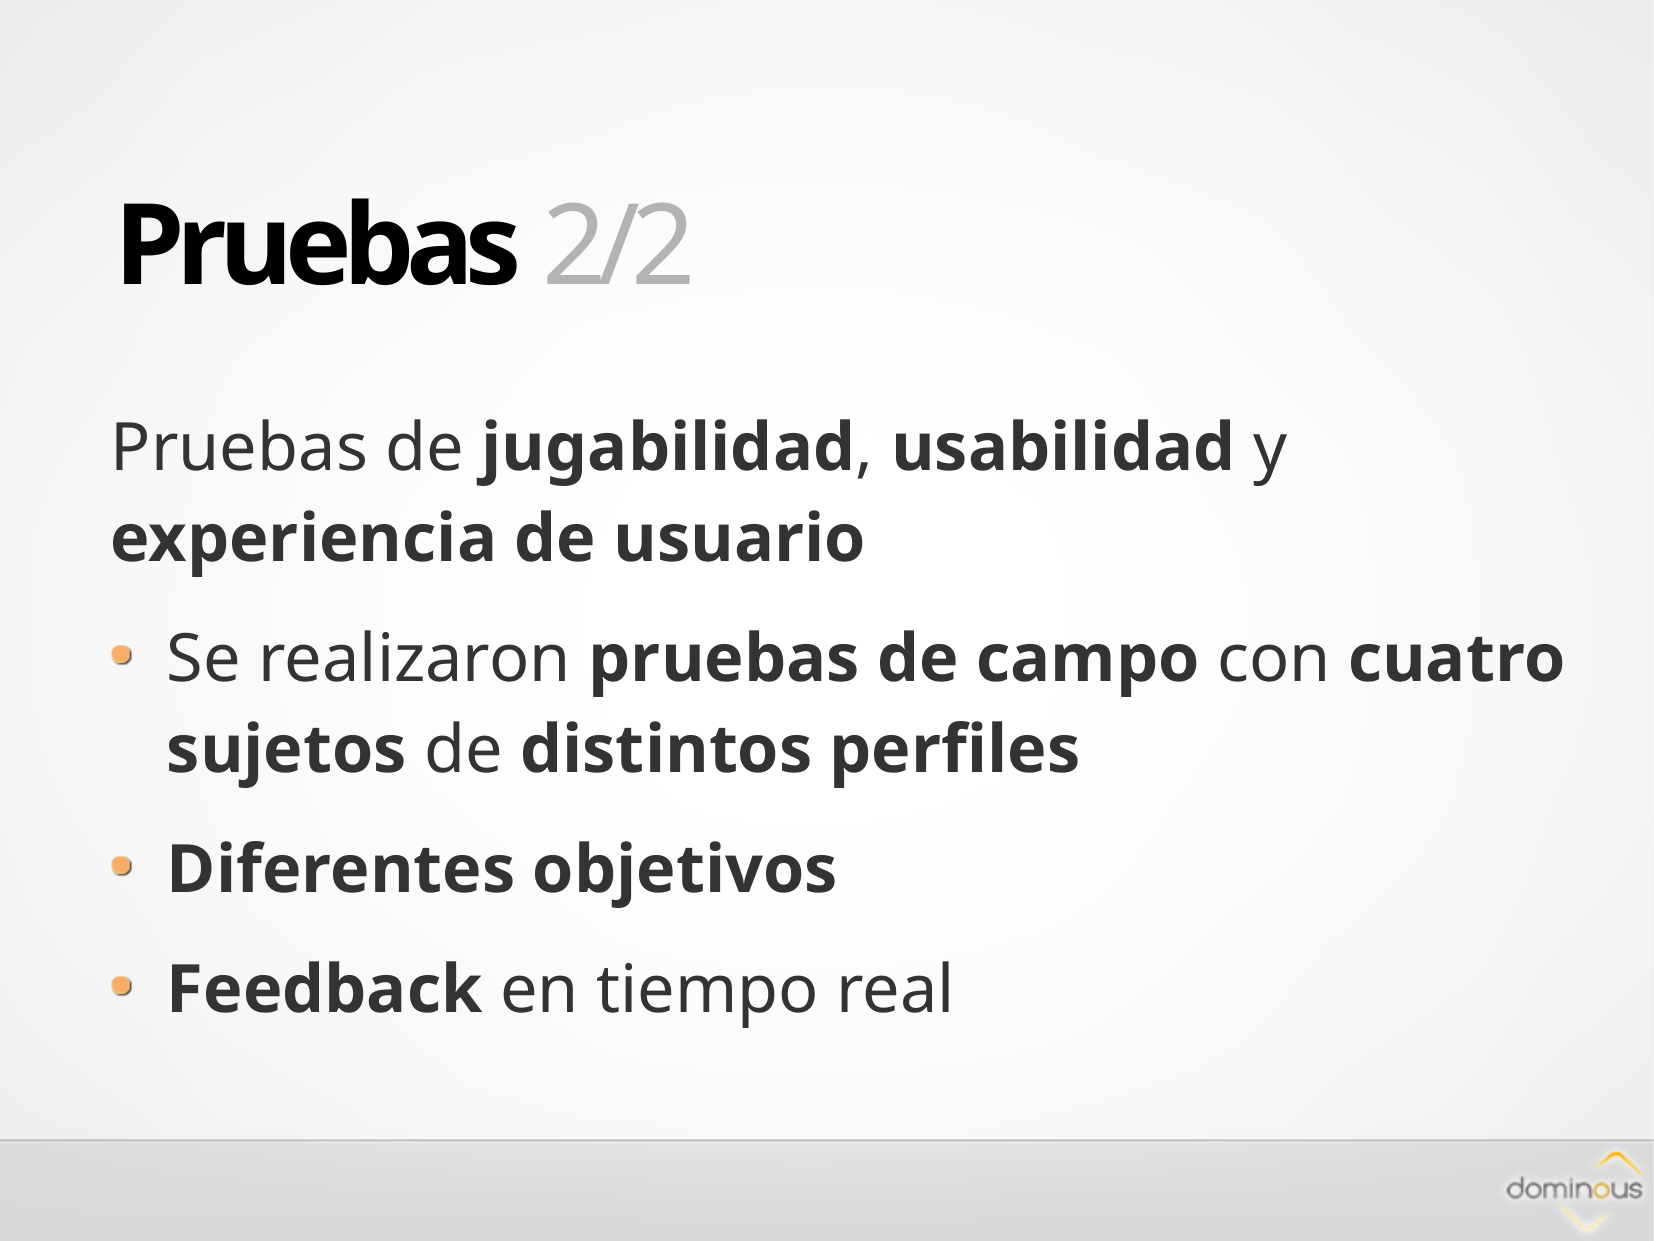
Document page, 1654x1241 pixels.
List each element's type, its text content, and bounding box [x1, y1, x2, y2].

picture [0, 0, 1654, 1241]
text_box Pruebas de jugabilidad, usabilidad y experiencia de usuario Se realizaron pruebas de campo con cuatro sujetos de distintos perfiles Diferentes objetivos Feedback en tiempo real [96, 391, 1598, 1040]
text_box Pruebas 2/2 [99, 179, 1565, 355]
